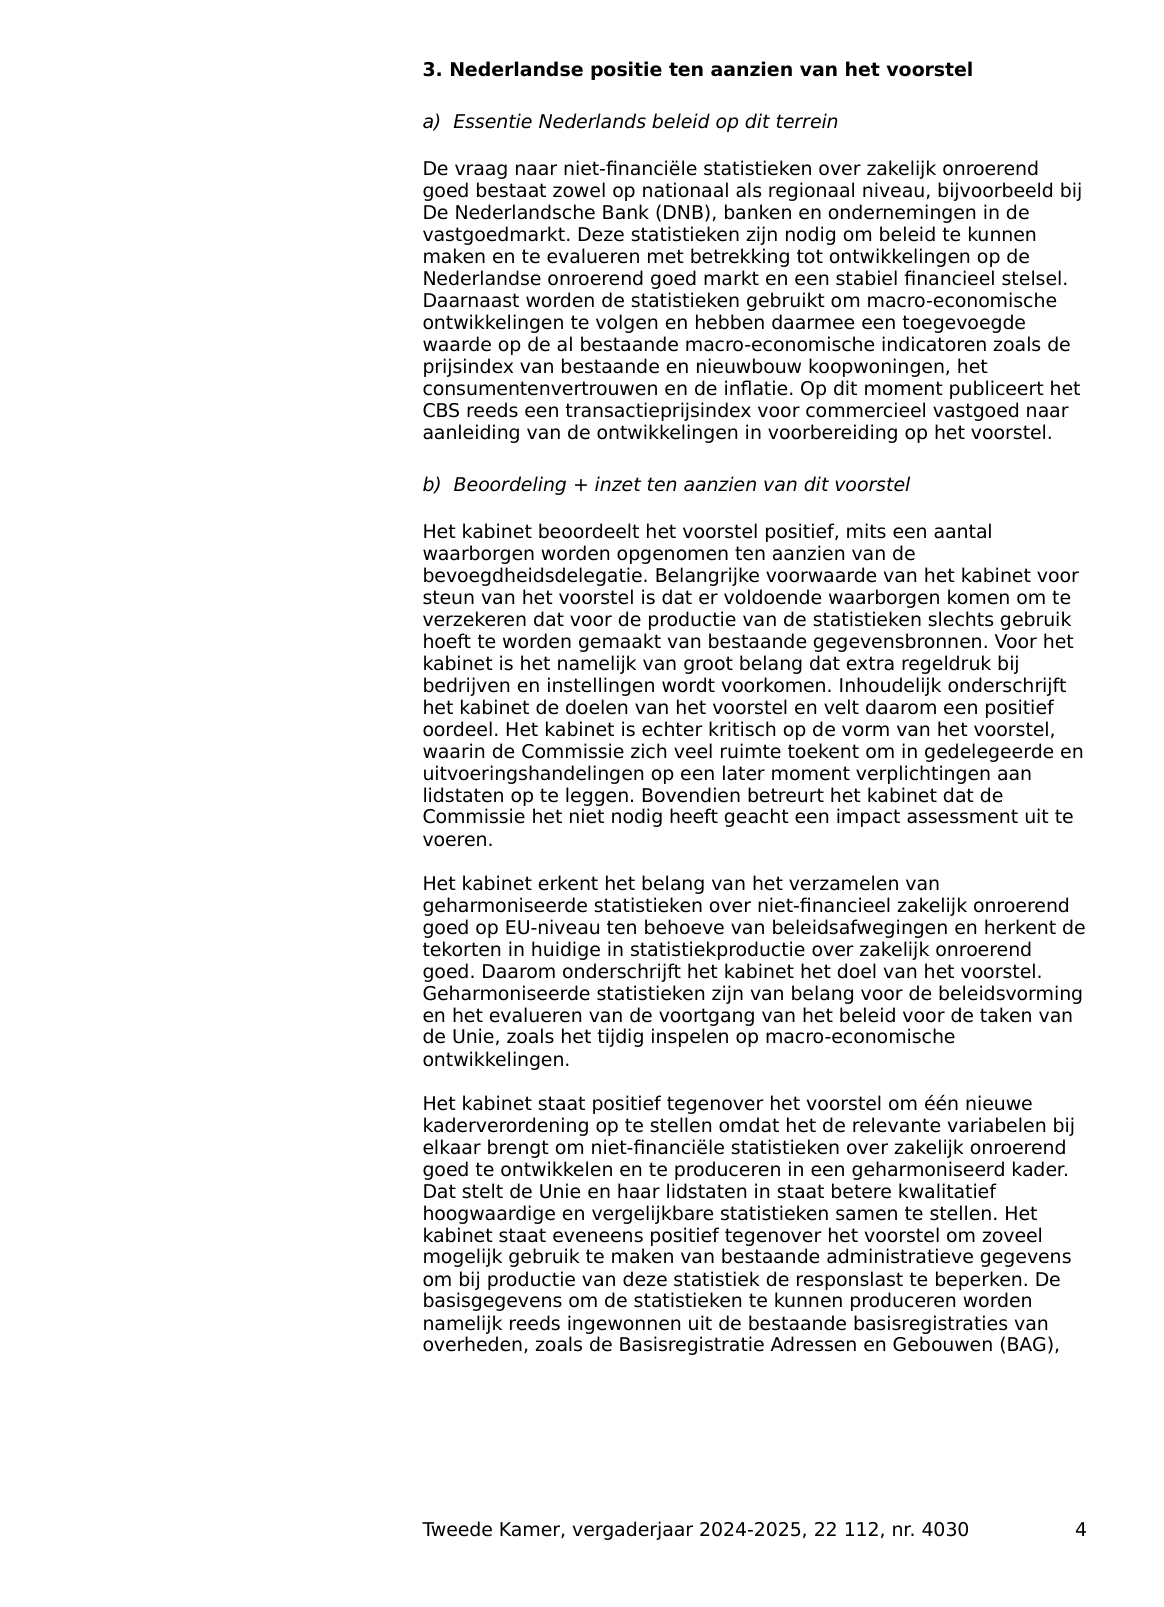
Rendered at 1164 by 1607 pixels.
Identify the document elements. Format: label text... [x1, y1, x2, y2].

subtitle 3. Nederlandse positie ten aanzien van het voorstel [422, 59, 1087, 81]
text De vraag naar niet-financiële statistieken over zakelijk onroerend goed bestaat zowel op nationaal als regionaal niveau, bijvoorbeeld bij De Nederlandsche Bank (DNB), banken en ondernemingen in de vastgoedmarkt. Deze statistieken zijn nodig om beleid te kunnen maken en te evalueren met betrekking tot ontwikkelingen op de Nederlandse onroerend goed markt en een stabiel financieel stelsel. Daarnaast worden de statistieken gebruikt om macro-economische ontwikkelingen te volgen en hebben daarmee een toegevoegde waarde op de al bestaande macro-economische indicatoren zoals de prijsindex van bestaande en nieuwbouw koopwoningen, het consumentenvertrouwen en de inflatie. Op dit moment publiceert het CBS reeds een transactieprijsindex voor commercieel vastgoed naar aanleiding van de ontwikkelingen in voorbereiding op het voorstel. [422, 158, 1087, 444]
text Het kabinet staat positief tegenover het voorstel om één nieuwe kaderverordening op te stellen omdat het de relevante variabelen bij elkaar brengt om niet-financiële statistieken over zakelijk onroerend goed te ontwikkelen en te produceren in een geharmoniseerd kader. Dat stelt de Unie en haar lidstaten in staat betere kwalitatief hoogwaardige en vergelijkbare statistieken samen te stellen. Het kabinet staat eveneens positief tegenover het voorstel om zoveel mogelijk gebruik te maken van bestaande administratieve gegevens om bij productie van deze statistiek de responslast te beperken. De basisgegevens om de statistieken te kunnen produceren worden namelijk reeds ingewonnen uit de bestaande basisregistraties van overheden, zoals de Basisregistratie Adressen en Gebouwen (BAG), [422, 1093, 1087, 1356]
subtitle a) Essentie Nederlands beleid op dit terrein [422, 111, 1087, 133]
text Het kabinet beoordeelt het voorstel positief, mits een aantal waarborgen worden opgenomen ten aanzien van de bevoegdheidsdelegatie. Belangrijke voorwaarde van het kabinet voor steun van het voorstel is dat er voldoende waarborgen komen om te verzekeren dat voor de productie van de statistieken slechts gebruik hoeft te worden gemaakt van bestaande gegevensbronnen. Voor het kabinet is het namelijk van groot belang dat extra regeldruk bij bedrijven en instellingen wordt voorkomen. Inhoudelijk onderschrijft het kabinet de doelen van het voorstel en velt daarom een positief oordeel. Het kabinet is echter kritisch op de vorm van het voorstel, waarin de Commissie zich veel ruimte toekent om in gedelegeerde en uitvoeringshandelingen op een later moment verplichtingen aan lidstaten op te leggen. Bovendien betreurt het kabinet dat de Commissie het niet nodig heeft geacht een impact assessment uit te voeren. [422, 521, 1087, 850]
text Het kabinet erkent het belang van het verzamelen van geharmoniseerde statistieken over niet-financieel zakelijk onroerend goed op EU-niveau ten behoeve van beleidsafwegingen en herkent de tekorten in huidige in statistiekproductie over zakelijk onroerend goed. Daarom onderschrijft het kabinet het doel van het voorstel. Geharmoniseerde statistieken zijn van belang voor de beleidsvorming en het evalueren van de voortgang van het beleid voor de taken van de Unie, zoals het tijdig inspelen op macro-economische ontwikkelingen. [422, 873, 1087, 1070]
subtitle b) Beoordeling + inzet ten aanzien van dit voorstel [422, 474, 1087, 496]
